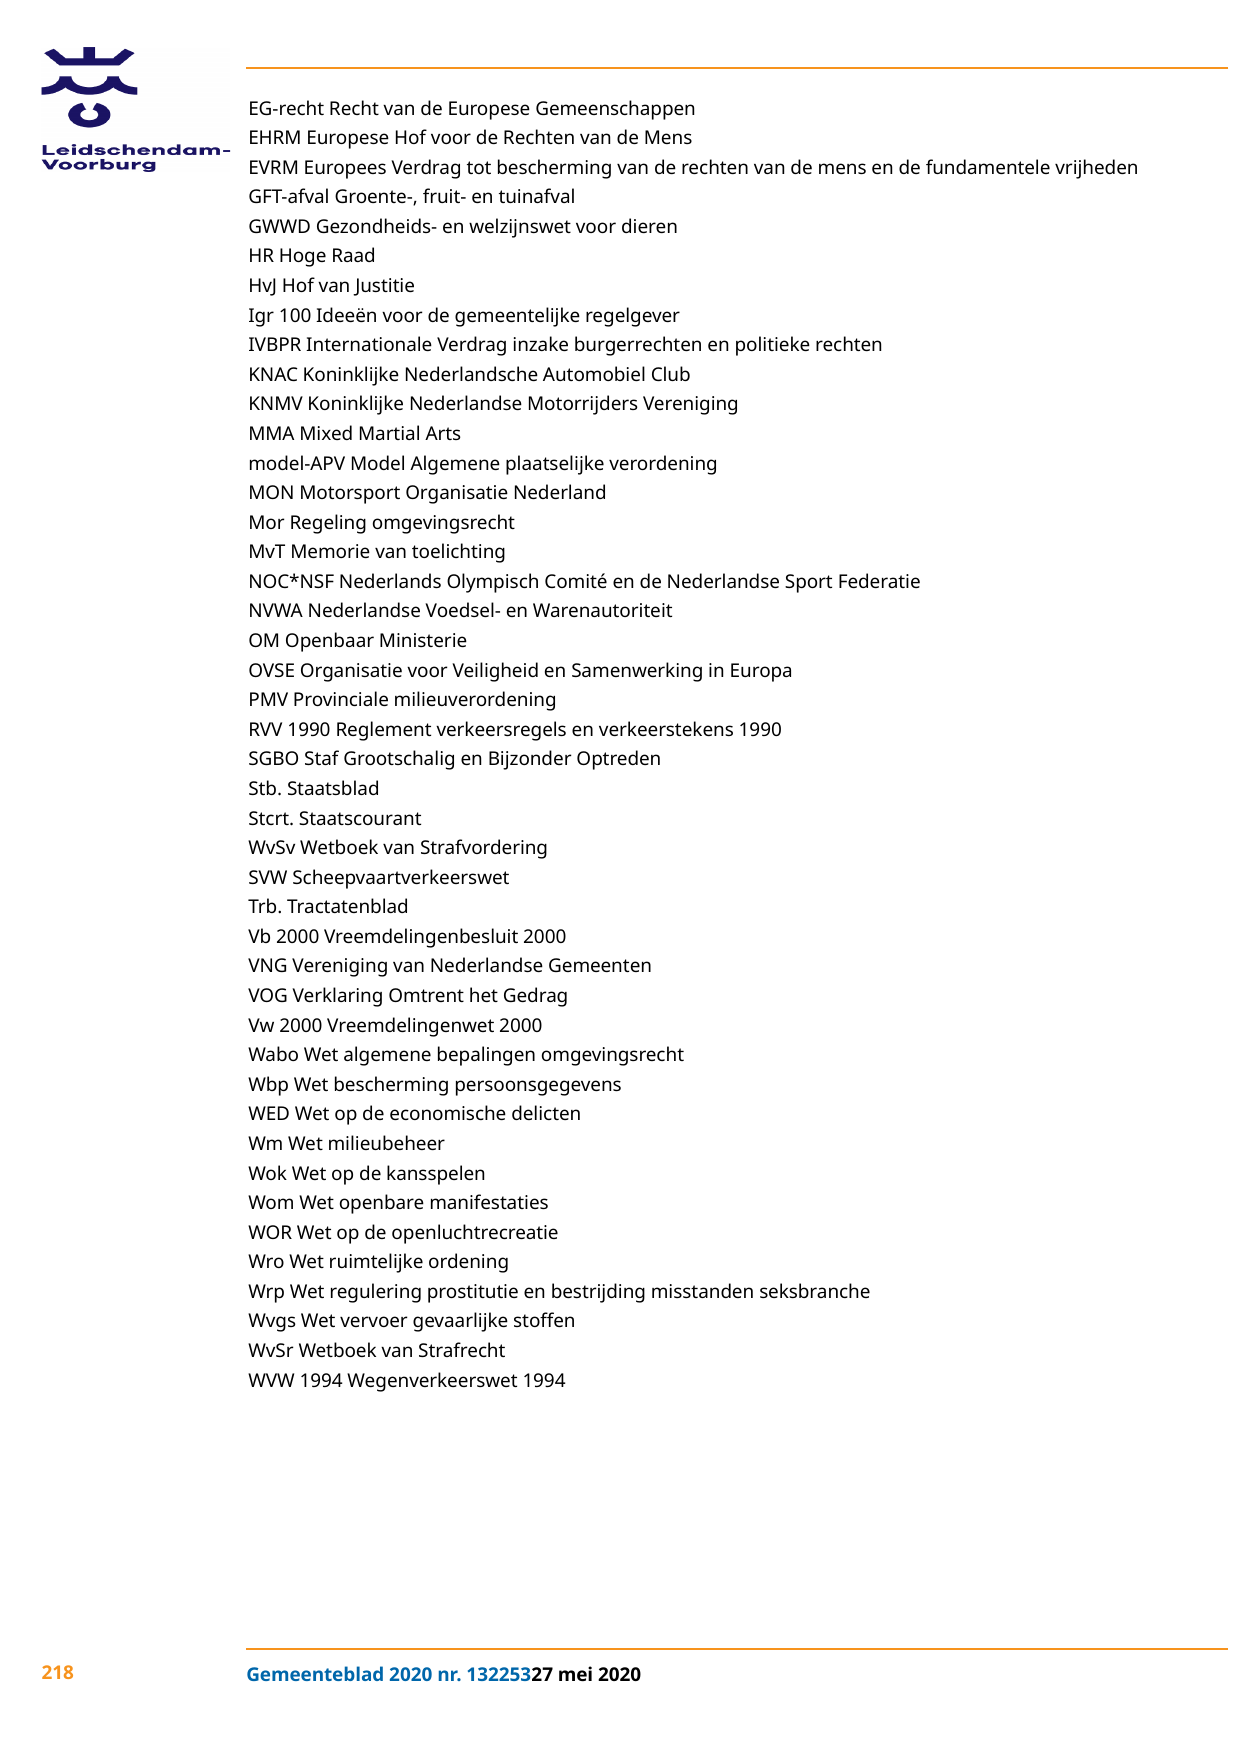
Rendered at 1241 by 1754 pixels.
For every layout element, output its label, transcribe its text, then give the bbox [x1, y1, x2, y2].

text Wro Wet ruimtelijke ordening [248, 1248, 1152, 1274]
text Wom Wet openbare manifestaties [248, 1189, 1152, 1215]
text VNG Vereniging van Nederlandse Gemeenten [248, 953, 1152, 978]
text MvT Memorie van toelichting [248, 538, 1152, 564]
text Stcrt. Staatscourant [248, 805, 1152, 831]
text HvJ Hof van Justitie [248, 272, 1152, 298]
text WOR Wet op de openluchtrecreatie [248, 1219, 1152, 1245]
text PMV Provinciale milieuverordening [248, 686, 1152, 712]
text KNMV Koninklijke Nederlandse Motorrijders Vereniging [248, 391, 1152, 416]
text SGBO Staf Grootschalig en Bijzonder Optreden [248, 746, 1152, 771]
text WvSr Wetboek van Strafrecht [248, 1337, 1152, 1363]
text OVSE Organisatie voor Veiligheid en Samenwerking in Europa [248, 657, 1152, 683]
text GWWD Gezondheids- en welzijnswet voor dieren [248, 213, 1152, 239]
text NVWA Nederlandse Voedsel- en Warenautoriteit [248, 598, 1152, 623]
text Wvgs Wet vervoer gevaarlijke stoffen [248, 1308, 1152, 1333]
text WVW 1994 Wegenverkeerswet 1994 [248, 1367, 1152, 1393]
text OM Openbaar Ministerie [248, 627, 1152, 653]
text EHRM Europese Hof voor de Rechten van de Mens [248, 124, 1152, 150]
text Mor Regeling omgevingsrecht [248, 509, 1152, 535]
text MMA Mixed Martial Arts [248, 420, 1152, 446]
text WvSv Wetboek van Strafvordering [248, 834, 1152, 860]
text HR Hoge Raad [248, 243, 1152, 268]
text WED Wet op de economische delicten [248, 1101, 1152, 1126]
text Wrp Wet regulering prostitutie en bestrijding misstanden seksbranche [248, 1278, 1152, 1304]
text Wm Wet milieubeheer [248, 1130, 1152, 1156]
text IVBPR Internationale Verdrag inzake burgerrechten en politieke rechten [248, 331, 1152, 357]
text EG-recht Recht van de Europese Gemeenschappen [248, 95, 1152, 121]
text Vw 2000 Vreemdelingenwet 2000 [248, 1012, 1152, 1038]
text EVRM Europees Verdrag tot bescherming van de rechten van de mens en de fundamentele vrijheden [248, 154, 1152, 180]
text Stb. Staatsblad [248, 775, 1152, 801]
text Wbp Wet bescherming persoonsgegevens [248, 1071, 1152, 1097]
text Trb. Tractatenblad [248, 893, 1152, 919]
text Vb 2000 Vreemdelingenbesluit 2000 [248, 923, 1152, 949]
text RVV 1990 Reglement verkeersregels en verkeerstekens 1990 [248, 716, 1152, 742]
text SVW Scheepvaartverkeerswet [248, 864, 1152, 890]
text MON Motorsport Organisatie Nederland [248, 479, 1152, 505]
text Wabo Wet algemene bepalingen omgevingsrecht [248, 1041, 1152, 1067]
text Igr 100 Ideeën voor de gemeentelijke regelgever [248, 302, 1152, 328]
text model-APV Model Algemene plaatselijke verordening [248, 450, 1152, 476]
picture [41, 47, 231, 172]
text KNAC Koninklijke Nederlandsche Automobiel Club [248, 361, 1152, 387]
text VOG Verklaring Omtrent het Gedrag [248, 982, 1152, 1008]
text NOC*NSF Nederlands Olympisch Comité en de Nederlandse Sport Federatie [248, 568, 1152, 594]
text Wok Wet op de kansspelen [248, 1160, 1152, 1186]
text GFT-afval Groente-, fruit- en tuinafval [248, 183, 1152, 209]
